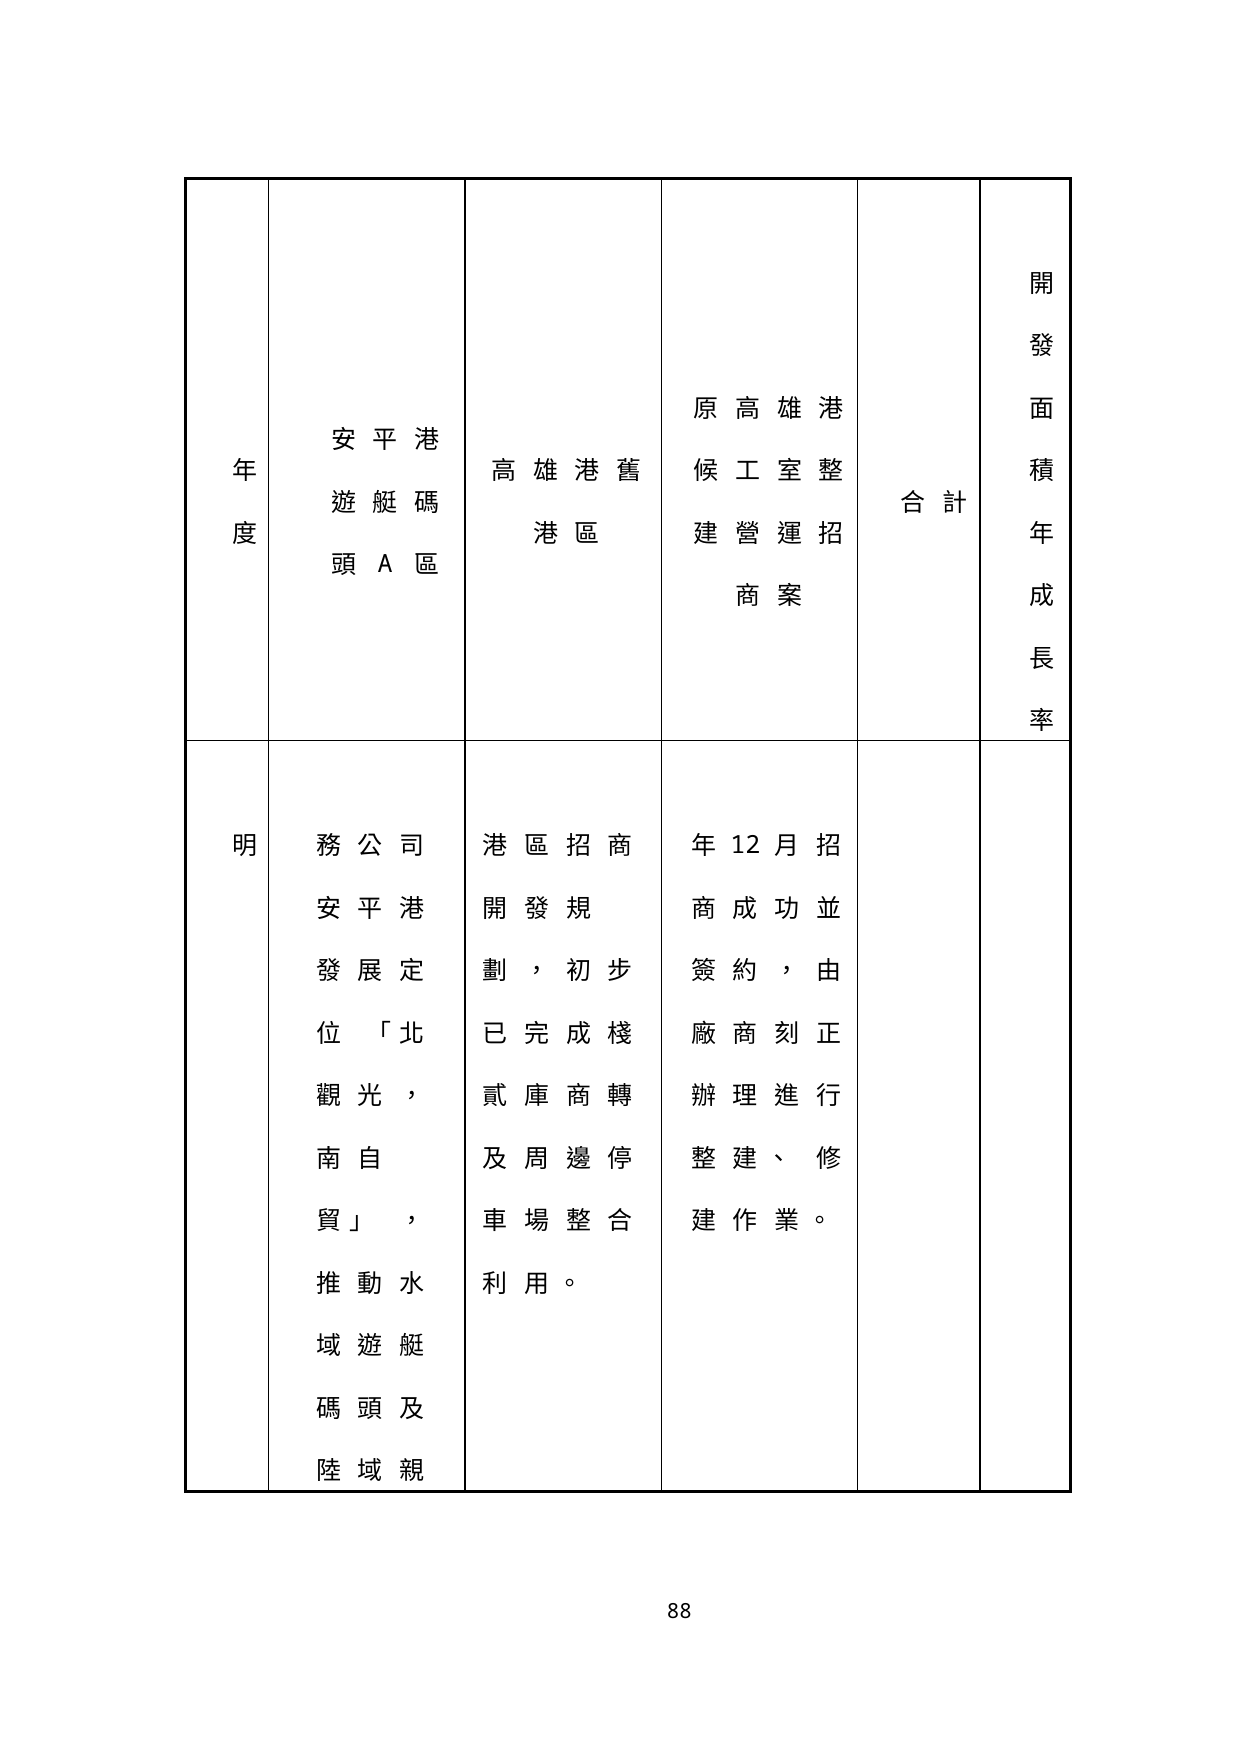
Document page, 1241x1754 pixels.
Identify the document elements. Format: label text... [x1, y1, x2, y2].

table_header 年度 [187, 180, 268, 740]
table_cell 港區招商開發規劃，初步已完成棧貳庫商轉及周邊停車場整合利用。 [466, 741, 661, 1490]
table_header 原高雄港候工室整建營運招商案 [662, 180, 857, 740]
table_cell [858, 741, 979, 1490]
table_cell 務公司安平港發展定位「北觀光，南自貿」，推動水域遊艇碼頭及陸域親 [269, 741, 464, 1490]
table_cell 明 [187, 741, 268, 1490]
table_cell [981, 741, 1069, 1490]
table_header 開發面積年成長率 [981, 180, 1069, 740]
table_header 高雄港舊港區 [466, 180, 661, 740]
table_cell 年12月招商成功並簽約，由廠商刻正辦理進行整建、修建作業。 [662, 741, 857, 1490]
table_header 安平港遊艇碼頭A區 [269, 180, 464, 740]
table_header 合計 [858, 180, 979, 740]
